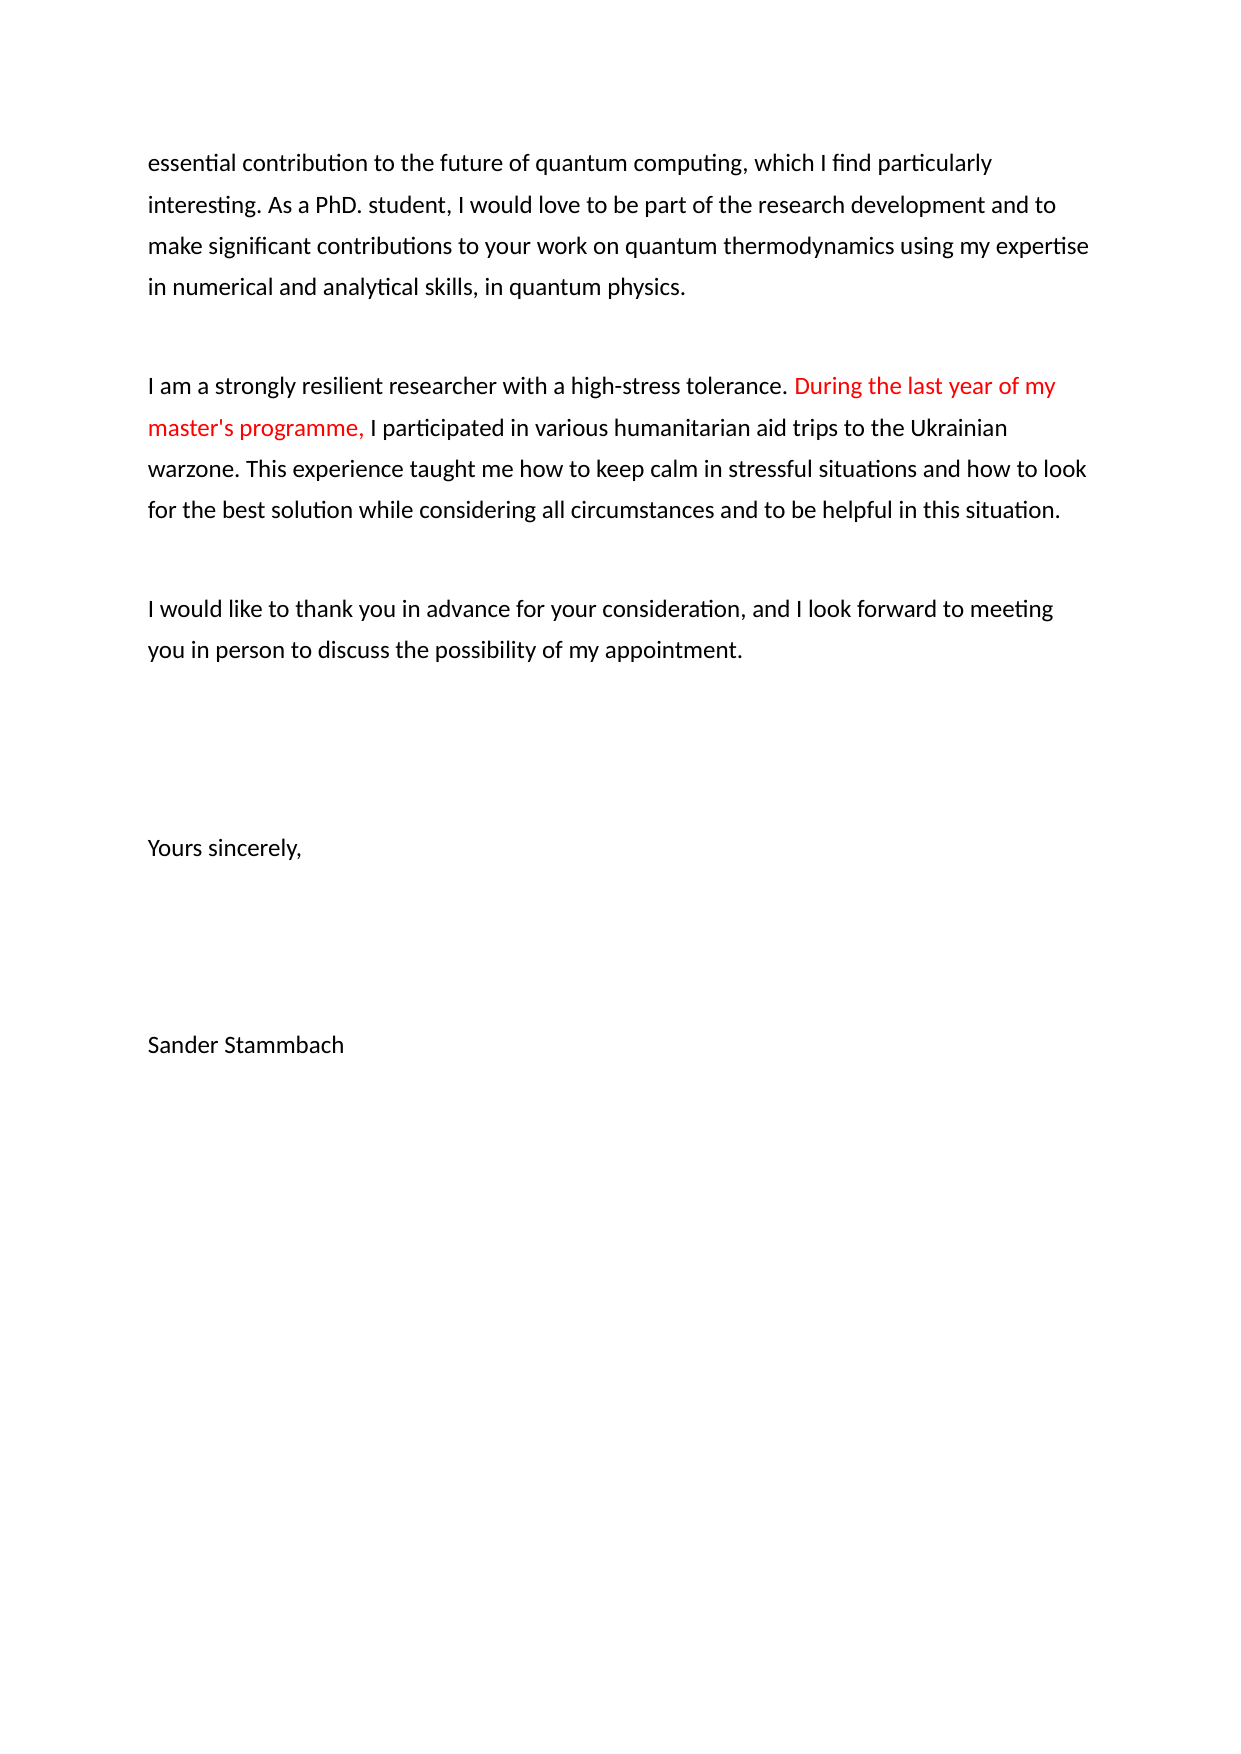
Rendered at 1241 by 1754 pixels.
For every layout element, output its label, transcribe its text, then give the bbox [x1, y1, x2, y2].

text essential contribution to the future of quantum computing, which I find particularly interesting. As a PhD. student, I would love to be part of the research development and to make significant contributions to your work on quantum thermodynamics using my expertise in numerical and analytical skills, in quantum physics. [148, 148, 1093, 302]
text Yours sincerely, [148, 832, 1093, 862]
text I am a strongly resilient researcher with a high-stress tolerance. During the last year of my master's programme, I participated in various humanitarian aid trips to the Ukrainian warzone. This experience taught me how to keep calm in stressful situations and how to look for the best solution while considering all circumstances and to be helpful in this situation. [148, 371, 1093, 524]
text Sander Stammbach [148, 1029, 1093, 1059]
text I would like to thank you in advance for your consideration, and I look forward to meeting you in person to discuss the possibility of my appointment. [148, 593, 1093, 665]
